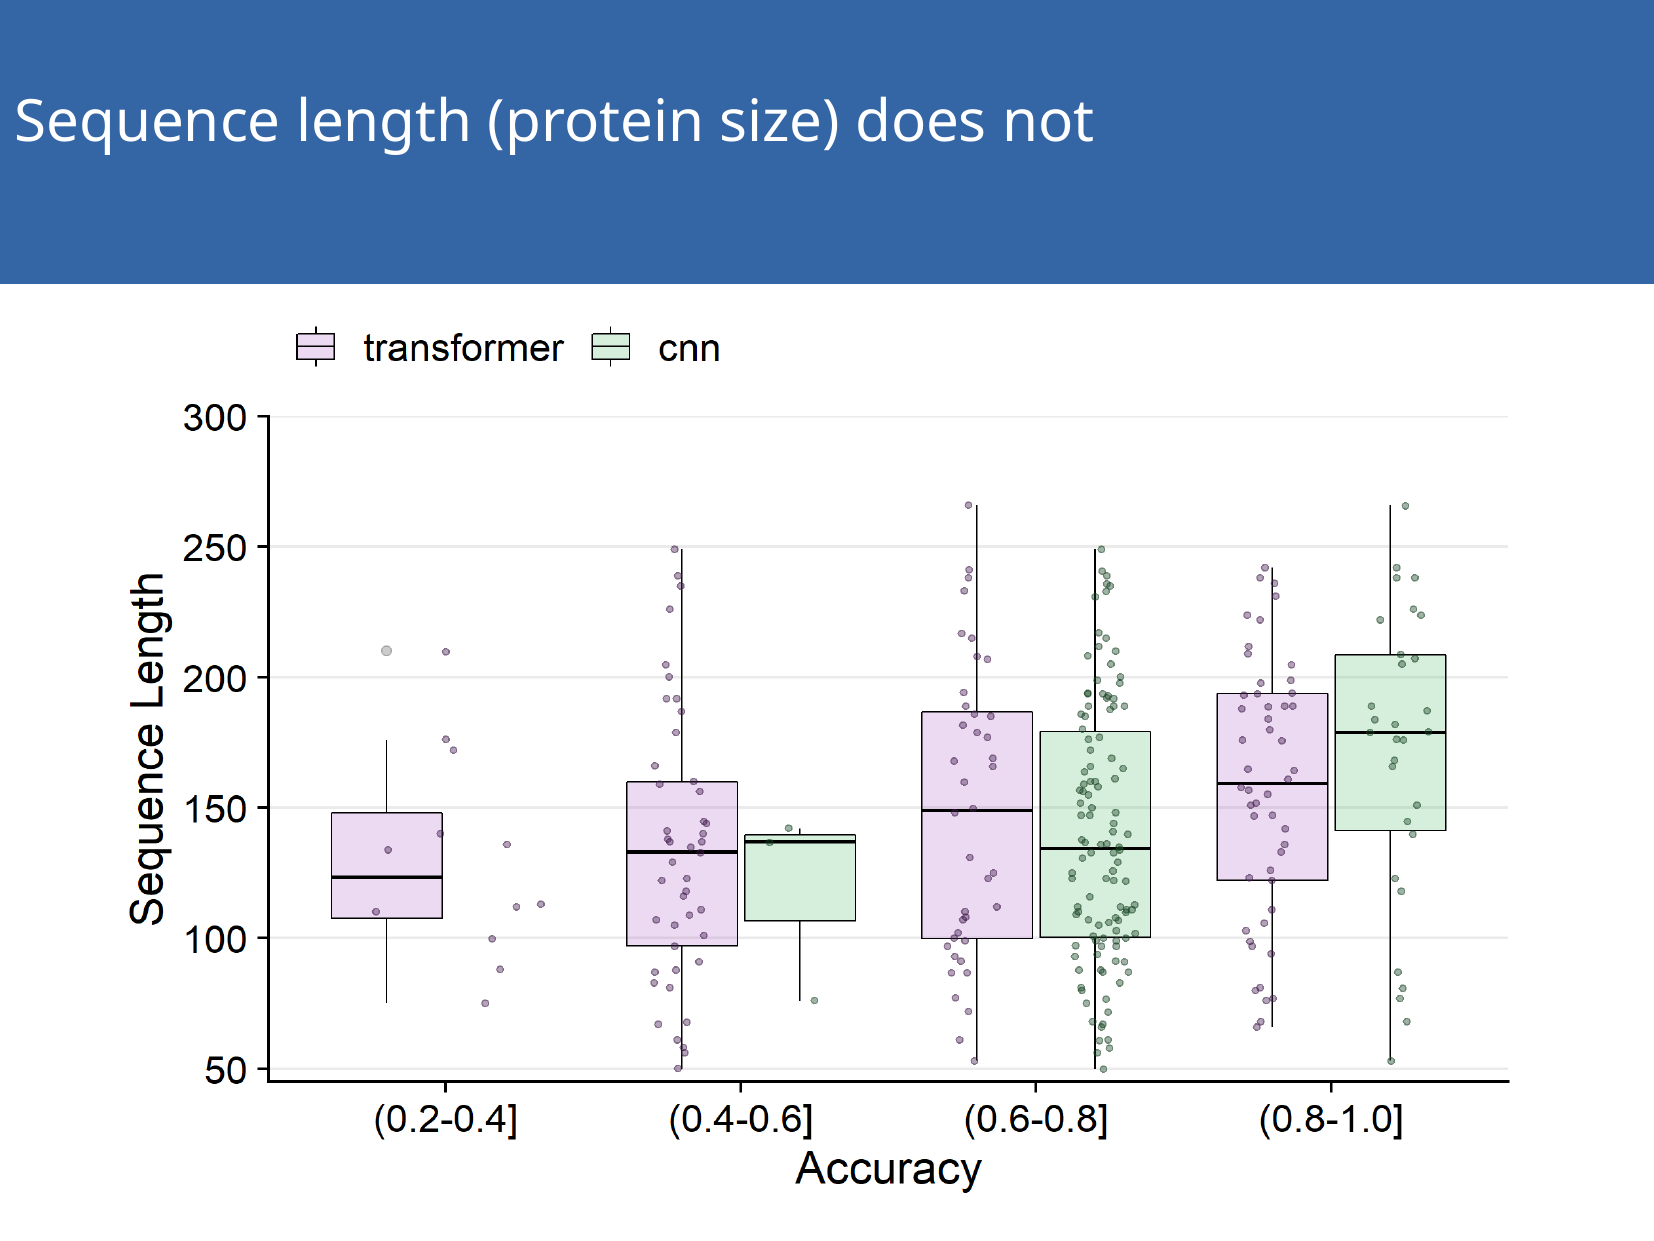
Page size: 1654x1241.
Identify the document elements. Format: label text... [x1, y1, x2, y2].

picture [106, 299, 1531, 1215]
text_box Sequence length (protein size) does not [0, 0, 1654, 284]
